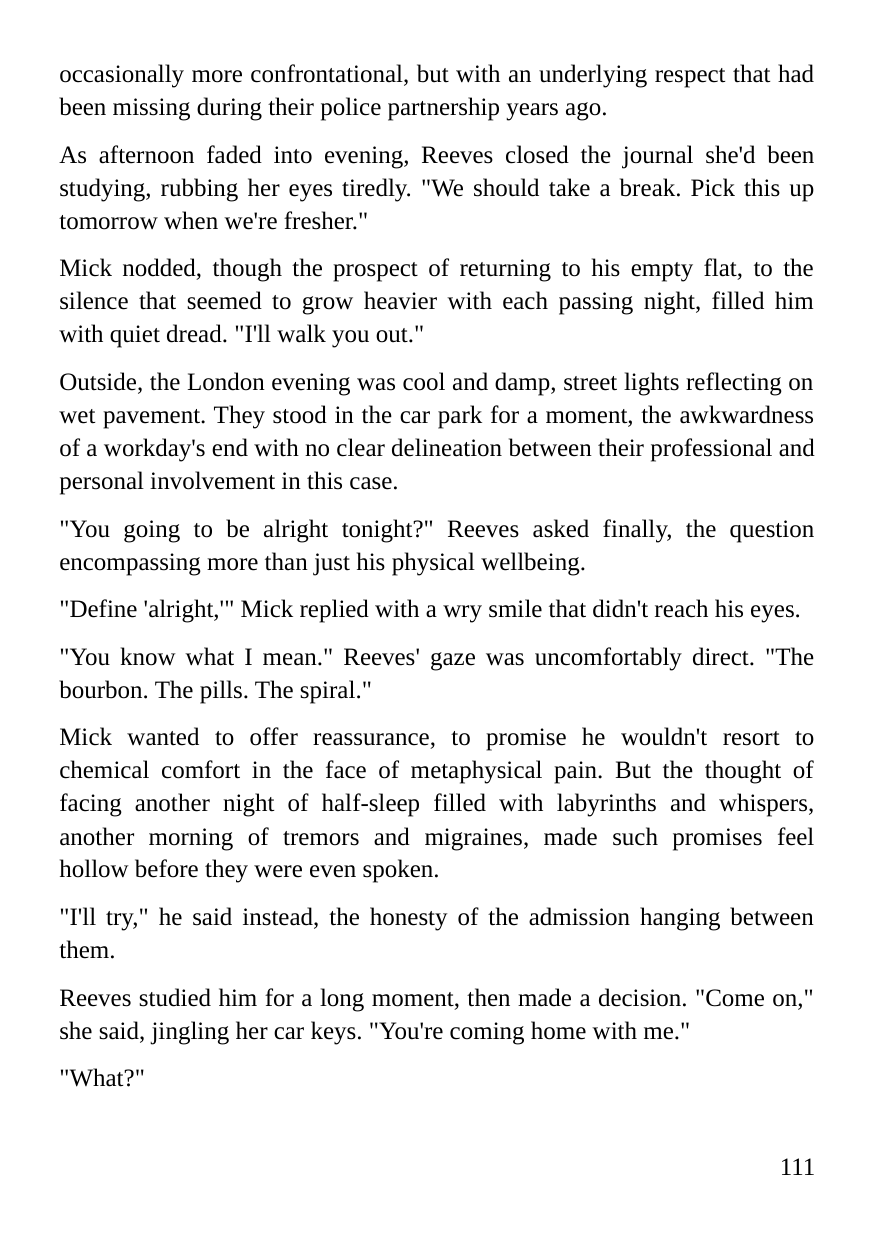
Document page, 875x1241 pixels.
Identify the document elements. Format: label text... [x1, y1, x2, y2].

text Mick nodded, though the prospect of returning to his empty flat, to the silence that seemed to grow heavier with each passing night, filled him with quiet dread. "I'll walk you out." [59, 253, 815, 348]
text "Define 'alright,'" Mick replied with a wry smile that didn't reach his eyes. [59, 594, 815, 623]
text "What?" [59, 1063, 815, 1092]
text "You going to be alright tonight?" Reeves asked finally, the question encompassing more than just his physical wellbeing. [59, 514, 815, 575]
text Reeves studied him for a long moment, then made a decision. "Come on," she said, jingling her car keys. "You're coming home with me." [59, 983, 815, 1044]
text "I'll try," he said instead, the honesty of the admission hanging between them. [59, 902, 815, 964]
text "You know what I mean." Reeves' gaze was uncomfortably direct. "The bourbon. The pills. The spiral." [59, 642, 815, 704]
text Outside, the London evening was cool and damp, street lights reflecting on wet pavement. They stood in the car park for a moment, the awkwardness of a workday's end with no clear delineation between their professional and personal involvement in this case. [59, 367, 815, 495]
text Mick wanted to offer reassurance, to promise he wouldn't resort to chemical comfort in the face of metaphysical pain. But the thought of facing another night of half-sleep filled with labyrinths and whispers, another morning of tremors and migraines, made such promises feel hollow before they were even spoken. [59, 722, 815, 883]
text As afternoon faded into evening, Reeves closed the journal she'd been studying, rubbing her eyes tiredly. "We should take a break. Pick this up tomorrow when we're fresher." [59, 140, 815, 234]
text occasionally more confrontational, but with an underlying respect that had been missing during their police partnership years ago. [59, 59, 815, 121]
